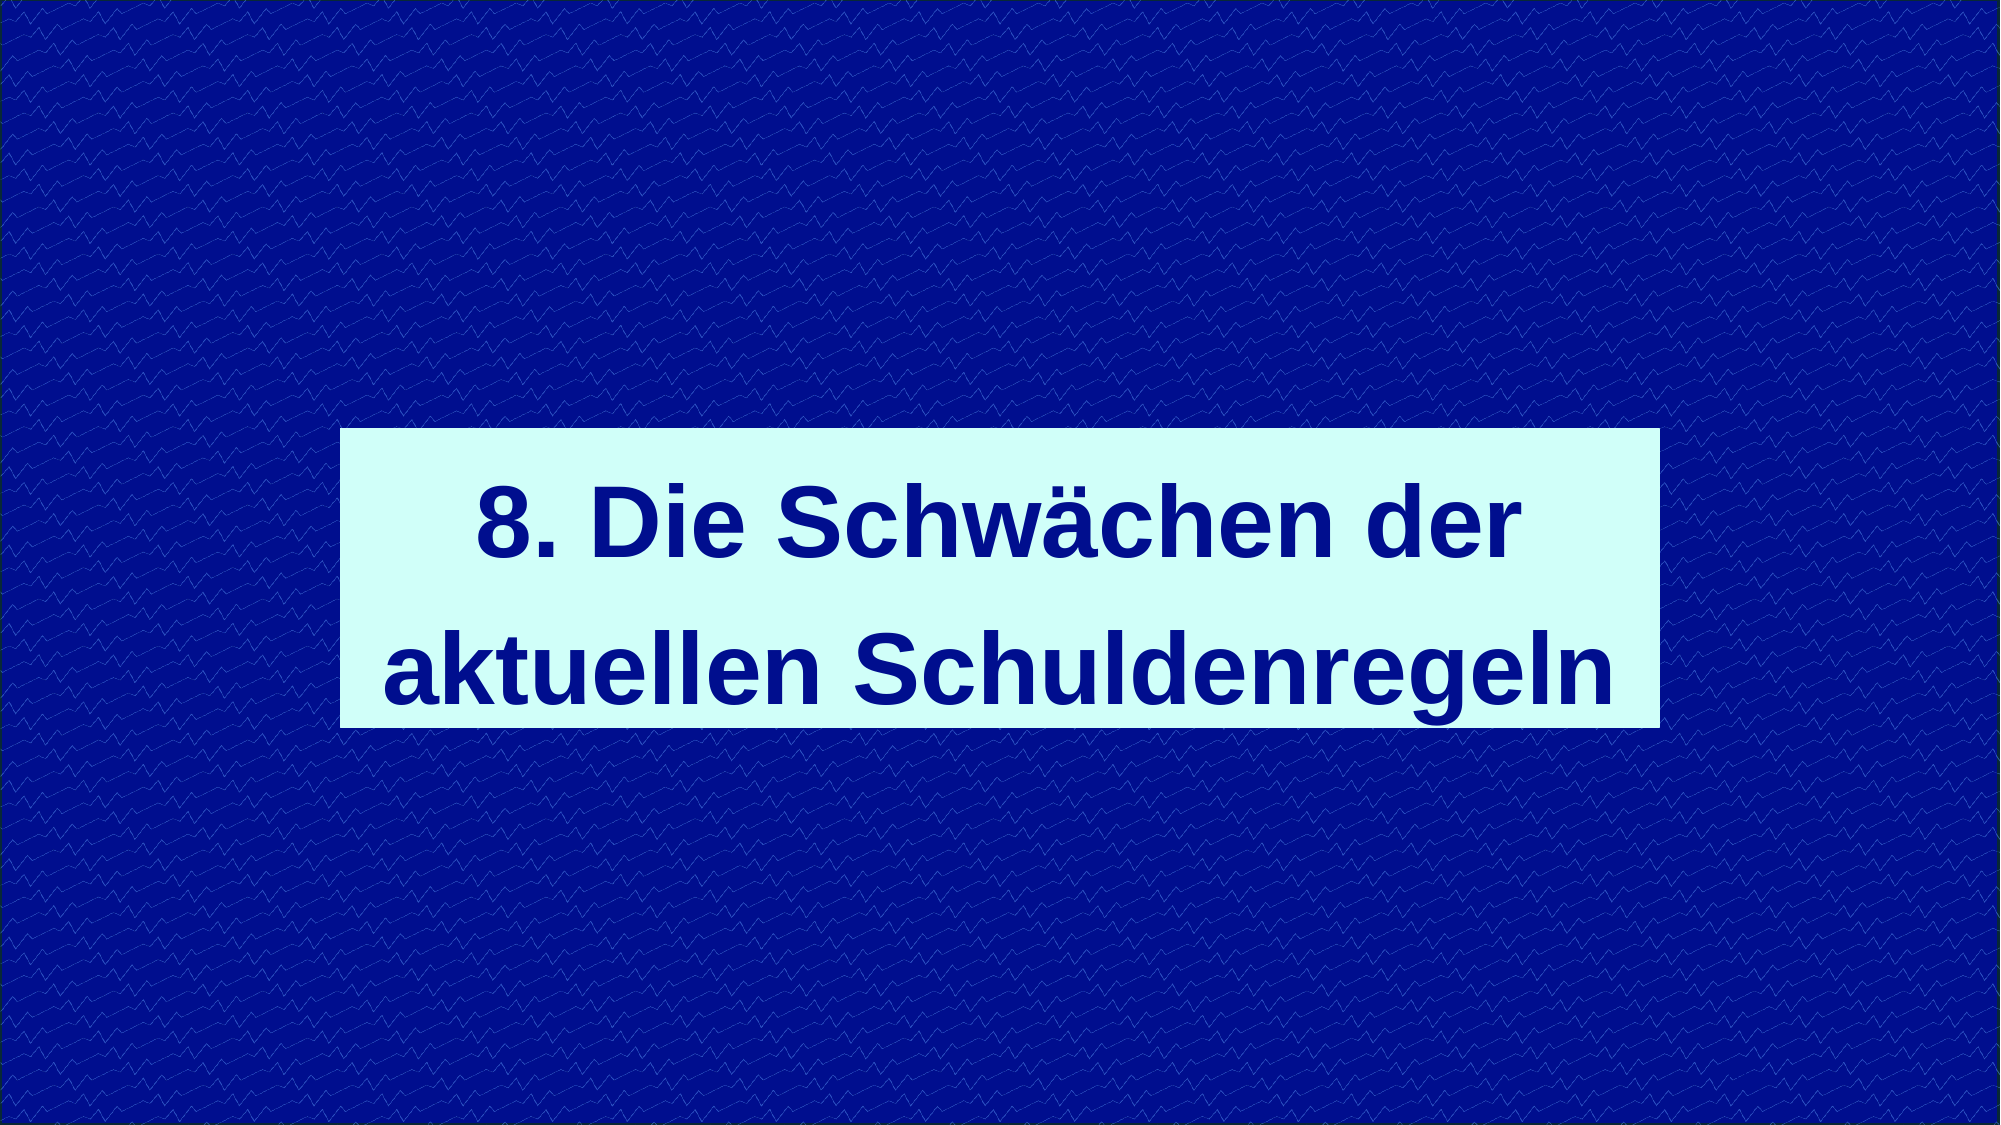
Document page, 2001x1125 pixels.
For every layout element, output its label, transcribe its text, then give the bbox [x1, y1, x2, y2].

text_box 70 [1708, 1052, 1943, 1093]
text_box 8. Die Schwächen der aktuellen Schuldenregeln [340, 428, 1660, 728]
text_box [0, 0, 2000, 1125]
